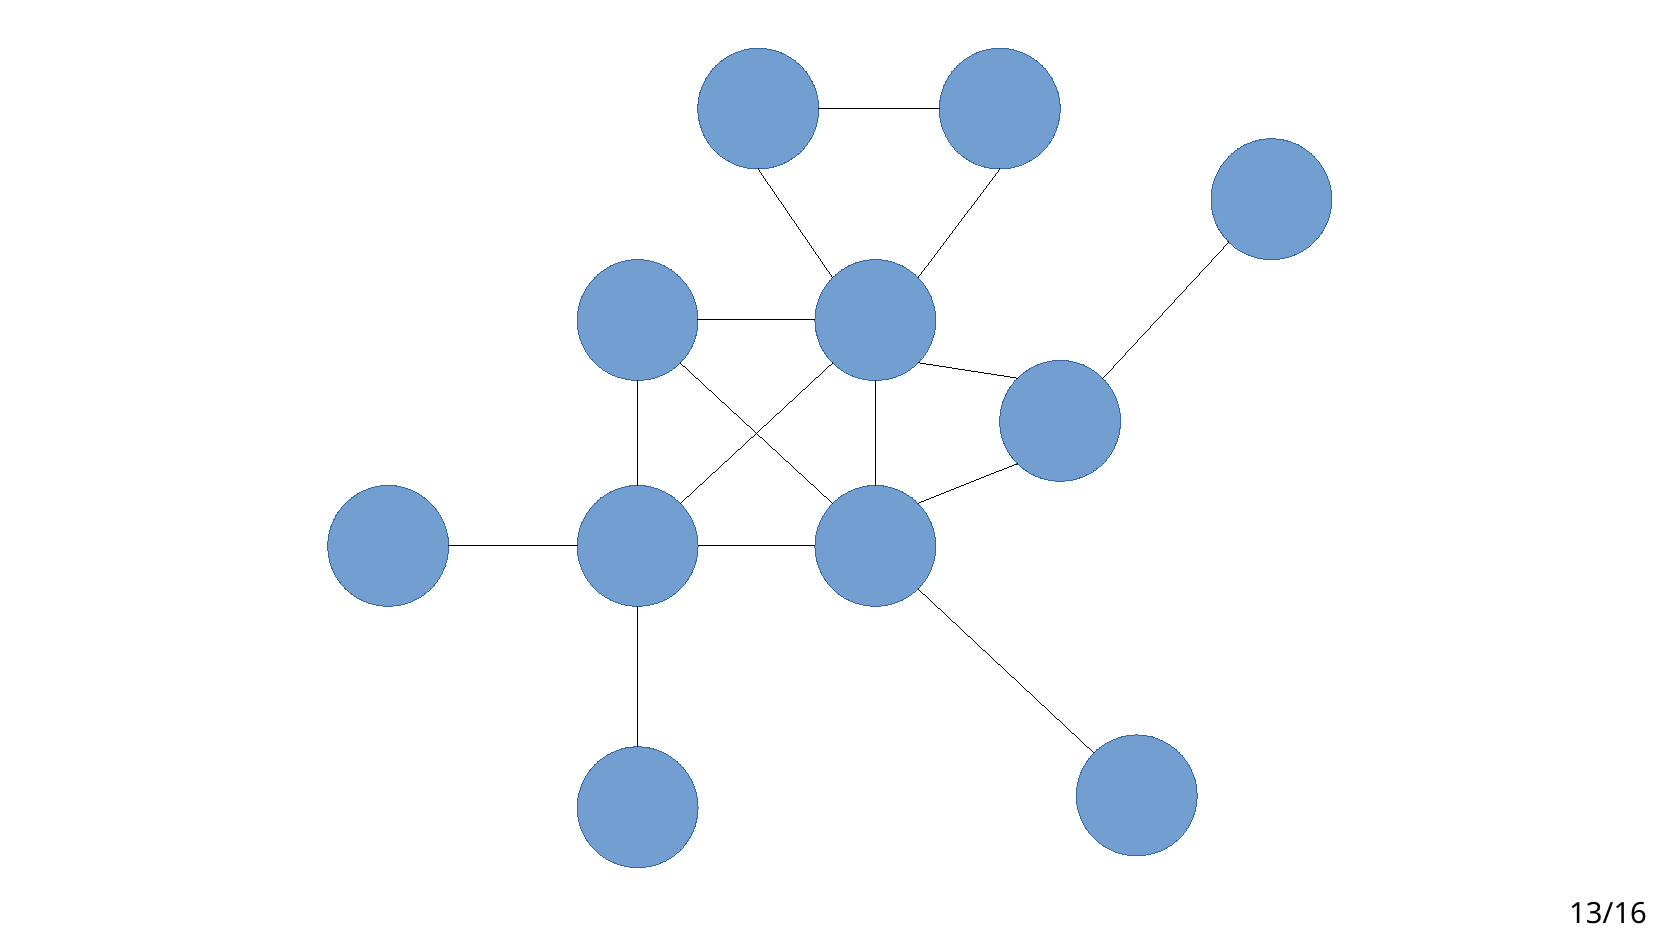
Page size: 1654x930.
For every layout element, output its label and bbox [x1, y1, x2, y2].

text_box [939, 48, 1061, 169]
text_box [327, 485, 449, 607]
text_box [1076, 734, 1198, 856]
text_box [1211, 138, 1332, 260]
text_box [577, 259, 698, 381]
text_box [814, 259, 936, 381]
text_box [814, 485, 936, 607]
text_box [577, 485, 699, 607]
text_box [697, 48, 819, 169]
text_box [999, 360, 1121, 482]
text_box [577, 746, 699, 868]
